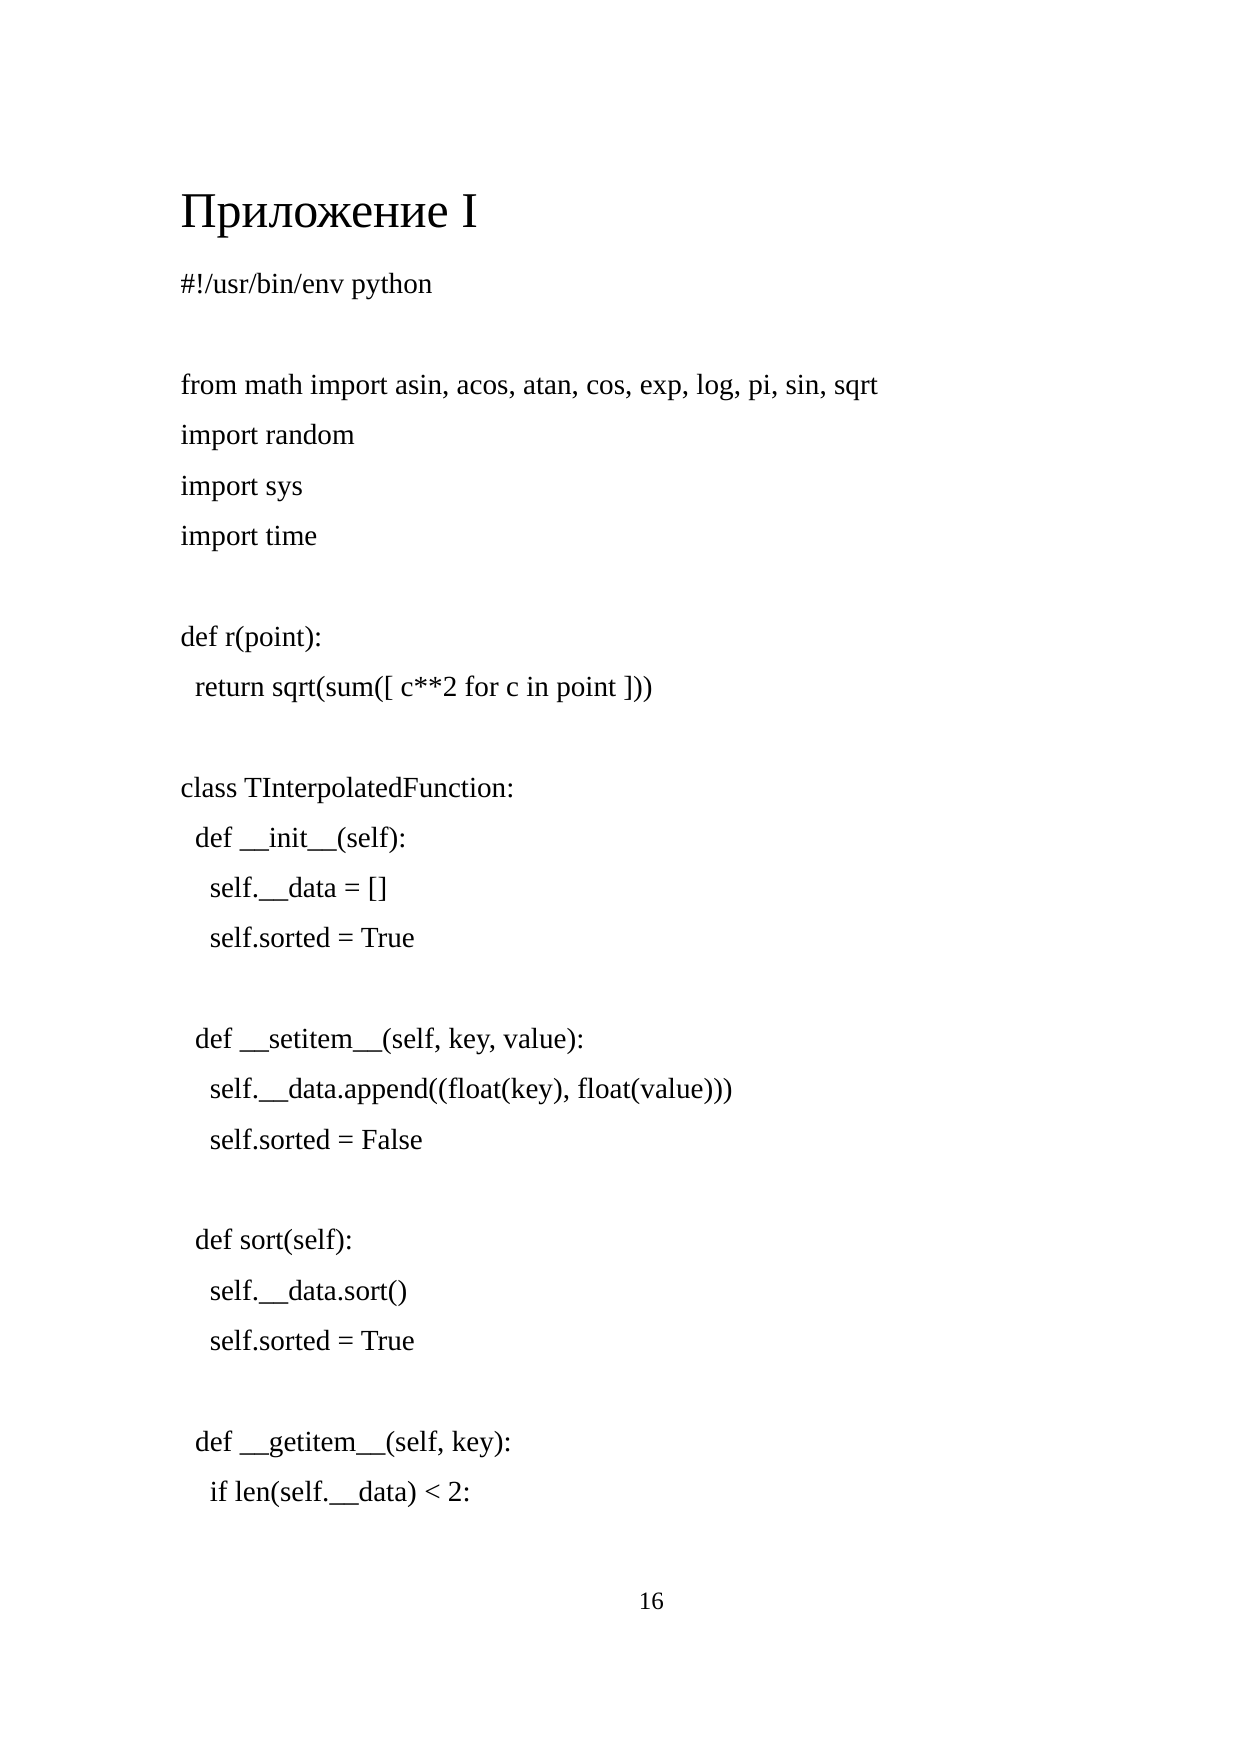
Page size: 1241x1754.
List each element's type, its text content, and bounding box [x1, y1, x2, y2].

text return sqrt(sum([ c**2 for c in point ])) [180, 669, 1121, 703]
text import random [180, 417, 1121, 451]
text self.__data = [] [180, 870, 1121, 904]
text def __getitem__(self, key): [180, 1424, 1121, 1457]
text self.sorted = True [180, 1323, 1121, 1357]
text self.sorted = True [180, 921, 1121, 954]
text import sys [180, 468, 1121, 501]
text def __init__(self): [180, 820, 1121, 853]
text #!/usr/bin/env python [180, 267, 1121, 300]
text class TInterpolatedFunction: [180, 770, 1121, 803]
text def sort(self): [180, 1222, 1121, 1256]
text import time [180, 518, 1121, 552]
text def r(point): [180, 619, 1121, 652]
text def __setitem__(self, key, value): [180, 1021, 1121, 1055]
text Приложение I [180, 180, 1121, 238]
text self.sorted = False [180, 1122, 1121, 1155]
text if len(self.__data) < 2: [180, 1474, 1121, 1508]
text self.__data.append((float(key), float(value))) [180, 1072, 1121, 1105]
text from math import asin, acos, atan, cos, exp, log, pi, sin, sqrt [180, 367, 1121, 401]
text self.__data.sort() [180, 1273, 1121, 1306]
